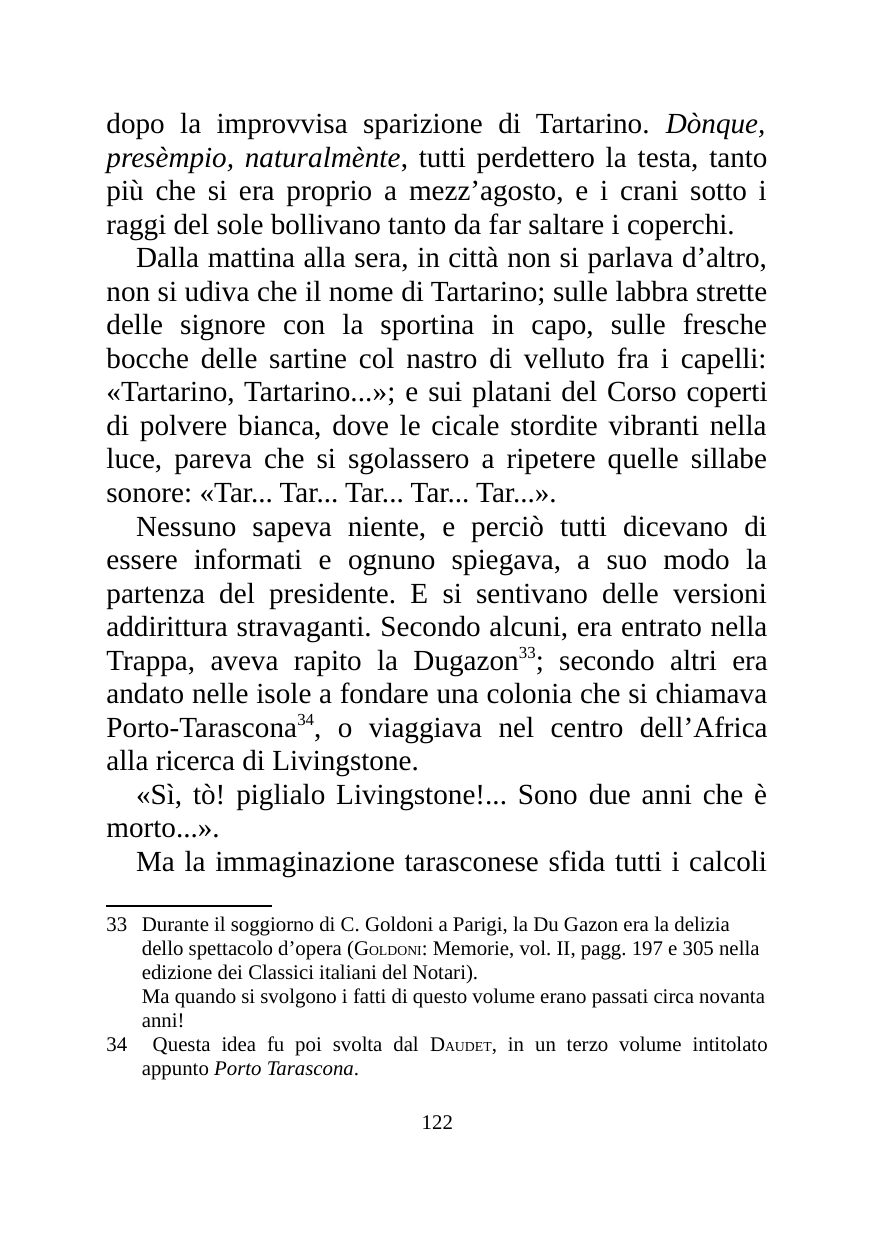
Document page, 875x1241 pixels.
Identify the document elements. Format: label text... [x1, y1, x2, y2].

text Dalla mattina alla sera, in città non si parlava d’altro, non si udiva che il nome di Tartarino; sulle labbra strette delle signore con la sportina in capo, sulle fresche bocche delle sartine col nastro di velluto fra i capelli: «Tartarino, Tartarino...»; e sui platani del Corso coperti di polvere bianca, dove le cicale stordite vibranti nella luce, pareva che si sgolassero a ripetere quelle sillabe sonore: «Tar... Tar... Tar... Tar... Tar...». [106, 240, 768, 509]
text Ma la immaginazione tarasconese sfida tutti i calcoli [106, 844, 768, 878]
text Durante il soggiorno di C. Goldoni a Parigi, la Du Gazon era la delizia dello spettacolo d’opera (Goldoni: Memorie, vol. II, pagg. 197 e 305 nella edizione dei Classici italiani del Notari). [106, 912, 768, 984]
text Questa idea fu poi svolta dal Daudet, in un terzo volume intitolato appunto Porto Tarascona. [106, 1032, 768, 1080]
text dopo la improvvisa sparizione di Tartarino. Dònque, presèmpio, naturalmènte, tutti perdettero la testa, tanto più che si era proprio a mezz’agosto, e i crani sotto i raggi del sole bollivano tanto da far saltare i coperchi. [106, 106, 768, 240]
text Nessuno sapeva niente, e perciò tutti dicevano di essere informati e ognuno spiegava, a suo modo la partenza del presidente. E si sentivano delle versioni addirittura stravaganti. Secondo alcuni, era entrato nella Trappa, aveva rapito la Dugazon; secondo altri era andato nelle isole a fondare una colonia che si chiamava Porto-Tarascona, o viaggiava nel centro dell’Africa alla ricerca di Livingstone. [106, 509, 768, 777]
text Ma quando si svolgono i fatti di questo volume erano passati circa novanta anni! [142, 984, 768, 1032]
text «Sì, tò! piglialo Livingstone!... Sono due anni che è morto...». [106, 777, 768, 844]
